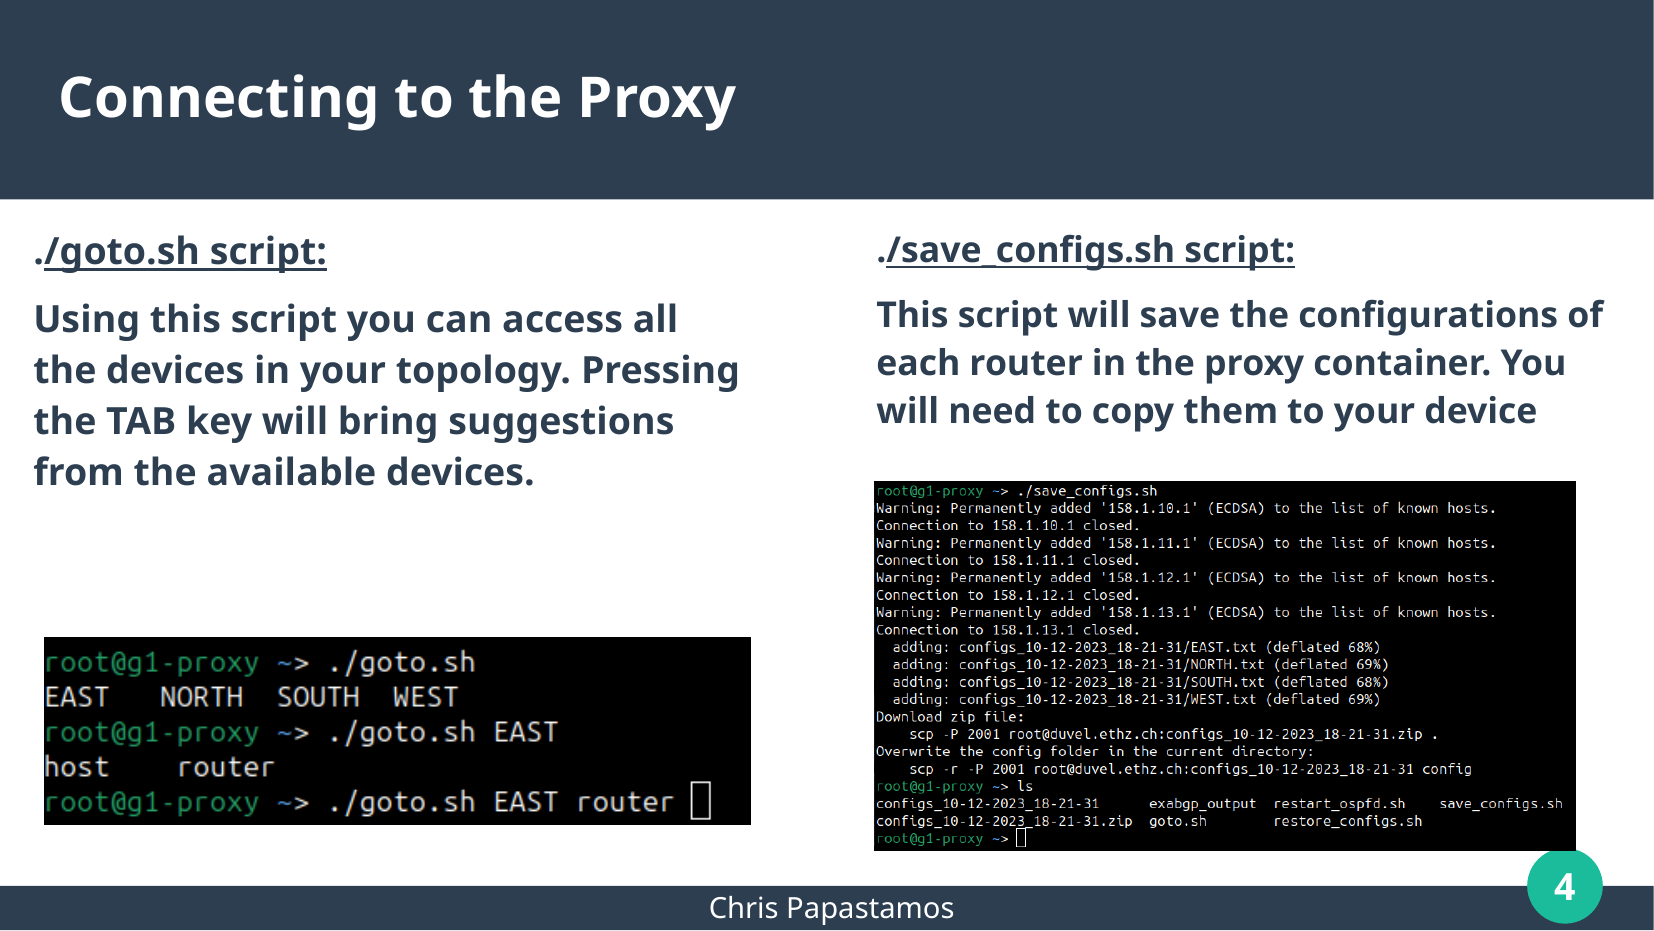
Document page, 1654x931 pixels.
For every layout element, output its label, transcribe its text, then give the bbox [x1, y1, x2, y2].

list ./save_configs.sh script: This script will save the configurations of each router in the proxy container. You will need to copy them to your device [809, 225, 1613, 451]
list ./goto.sh script: Using this script you can access all the devices in your topology. Pressing the TAB key will bring suggestions from the available devices. [0, 225, 751, 638]
title Connecting to the Proxy [59, 37, 1595, 156]
picture [874, 481, 1576, 851]
picture [44, 637, 751, 826]
text_box Chris Papastamos [638, 888, 1026, 926]
